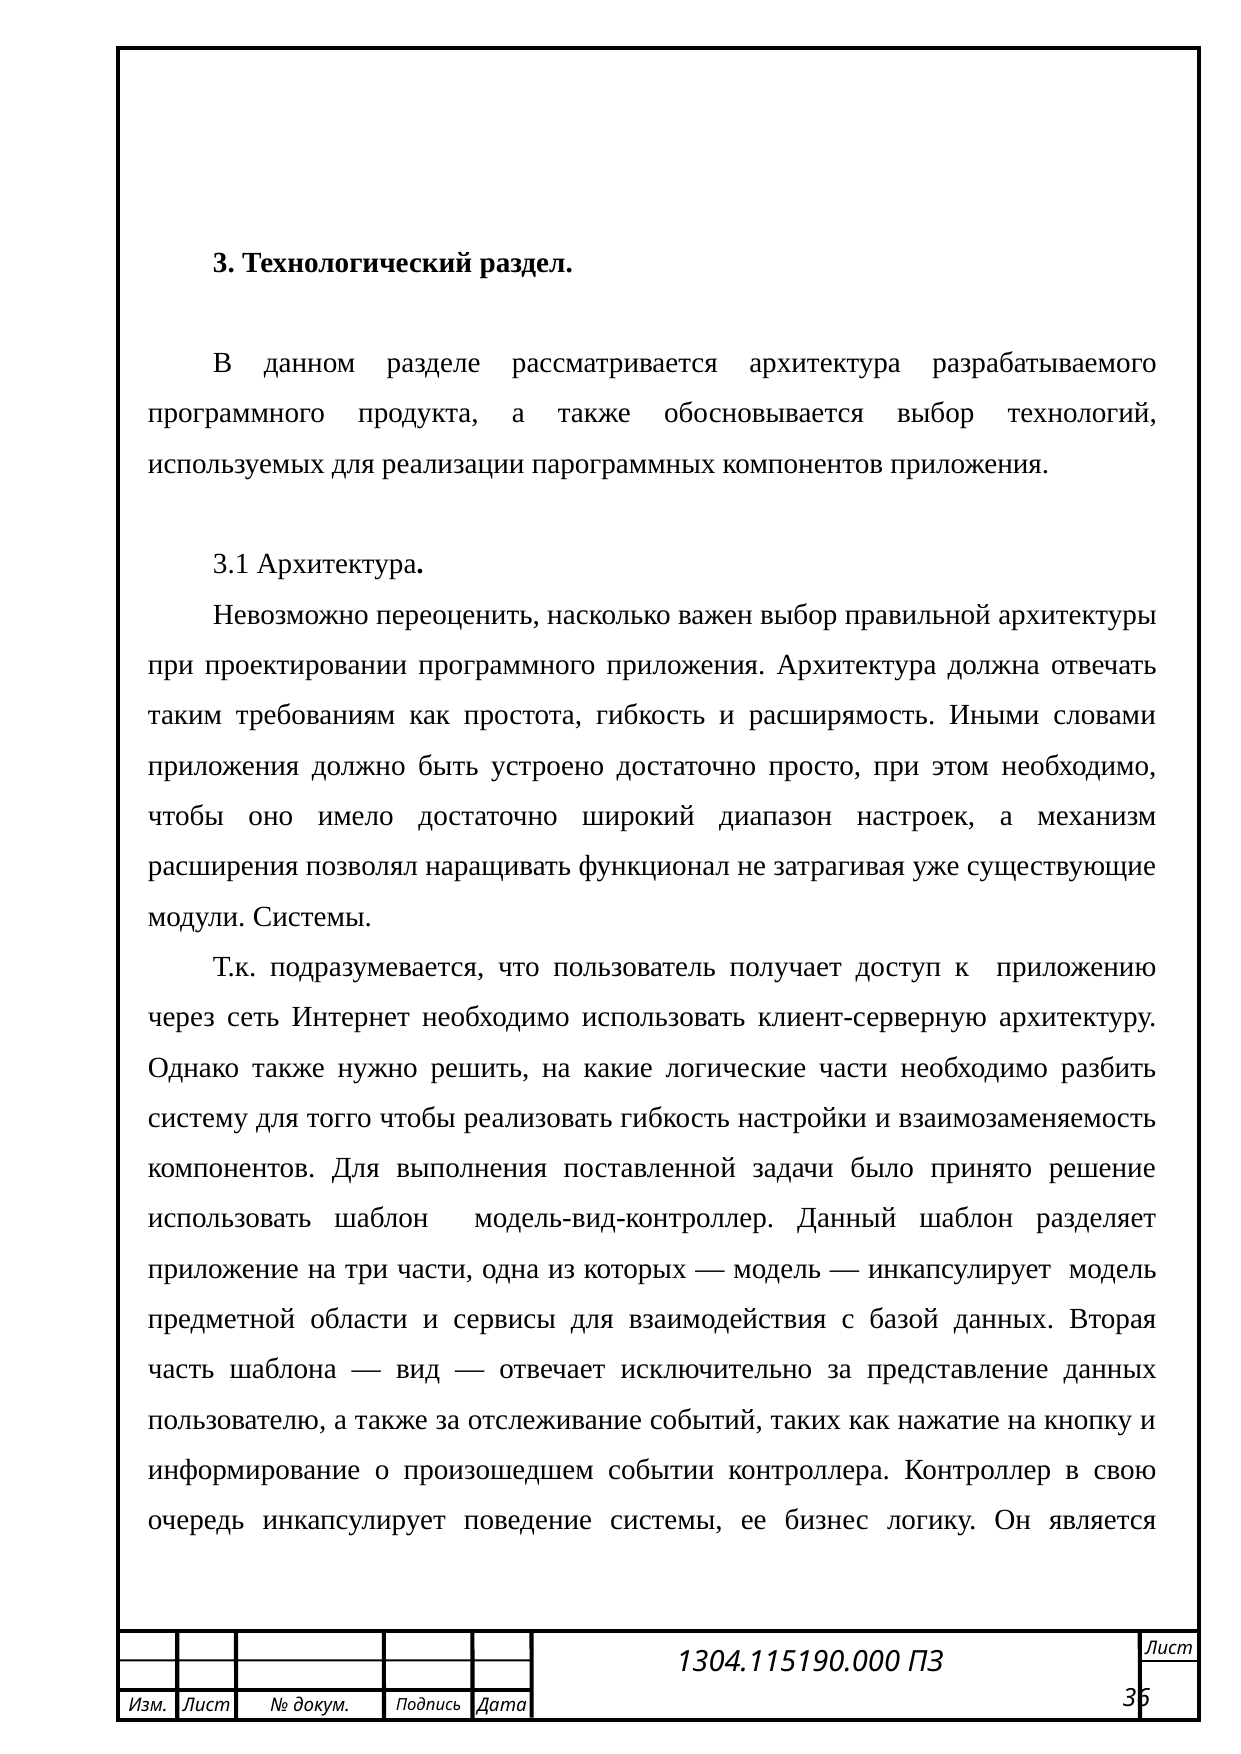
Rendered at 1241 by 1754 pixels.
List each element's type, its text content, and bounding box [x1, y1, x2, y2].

text 3. Технологический раздел. [148, 245, 1157, 278]
text Невозможно переоценить, насколько важен выбор правильной архитектуры при проектировании программного приложения. Архитектура должна отвечать таким требованиям как простота, гибкость и расширямость. Иными словами приложения должно быть устроено достаточно просто, при этом необходимо, чтобы оно имело достаточно широкий диапазон настроек, а механизм расширения позволял наращивать функционал не затрагивая уже существующие модули. Системы. [148, 597, 1157, 932]
text Т.к. подразумевается, что пользователь получает доступ к приложению через сеть Интернет необходимо использовать клиент-серверную архитектуру. Однако также нужно решить, на какие логические части необходимо разбить систему для тогго чтобы реализовать гибкость настройки и взаимозаменяемость компонентов. Для выполнения поставленной задачи было принято решение использовать шаблон модель-вид-контроллер. Данный шаблон разделяет приложение на три части, одна из которых — модель — инкапсулирует модель предметной области и сервисы для взаимодействия с базой данных. Вторая часть шаблона — вид — отвечает исключительно за представление данных пользователю, а также за отслеживание событий, таких как нажатие на кнопку и информирование о произошедшем событии контроллера. Контроллер в свою очередь инкапсулирует поведение системы, ее бизнес логику. Он является [148, 949, 1157, 1536]
text 3.1 Архитектура. [148, 547, 1157, 580]
text В данном разделе рассматривается архитектура разрабатываемого программного продукта, а также обосновывается выбор технологий, используемых для реализации парограммных компонентов приложения. [148, 345, 1157, 479]
